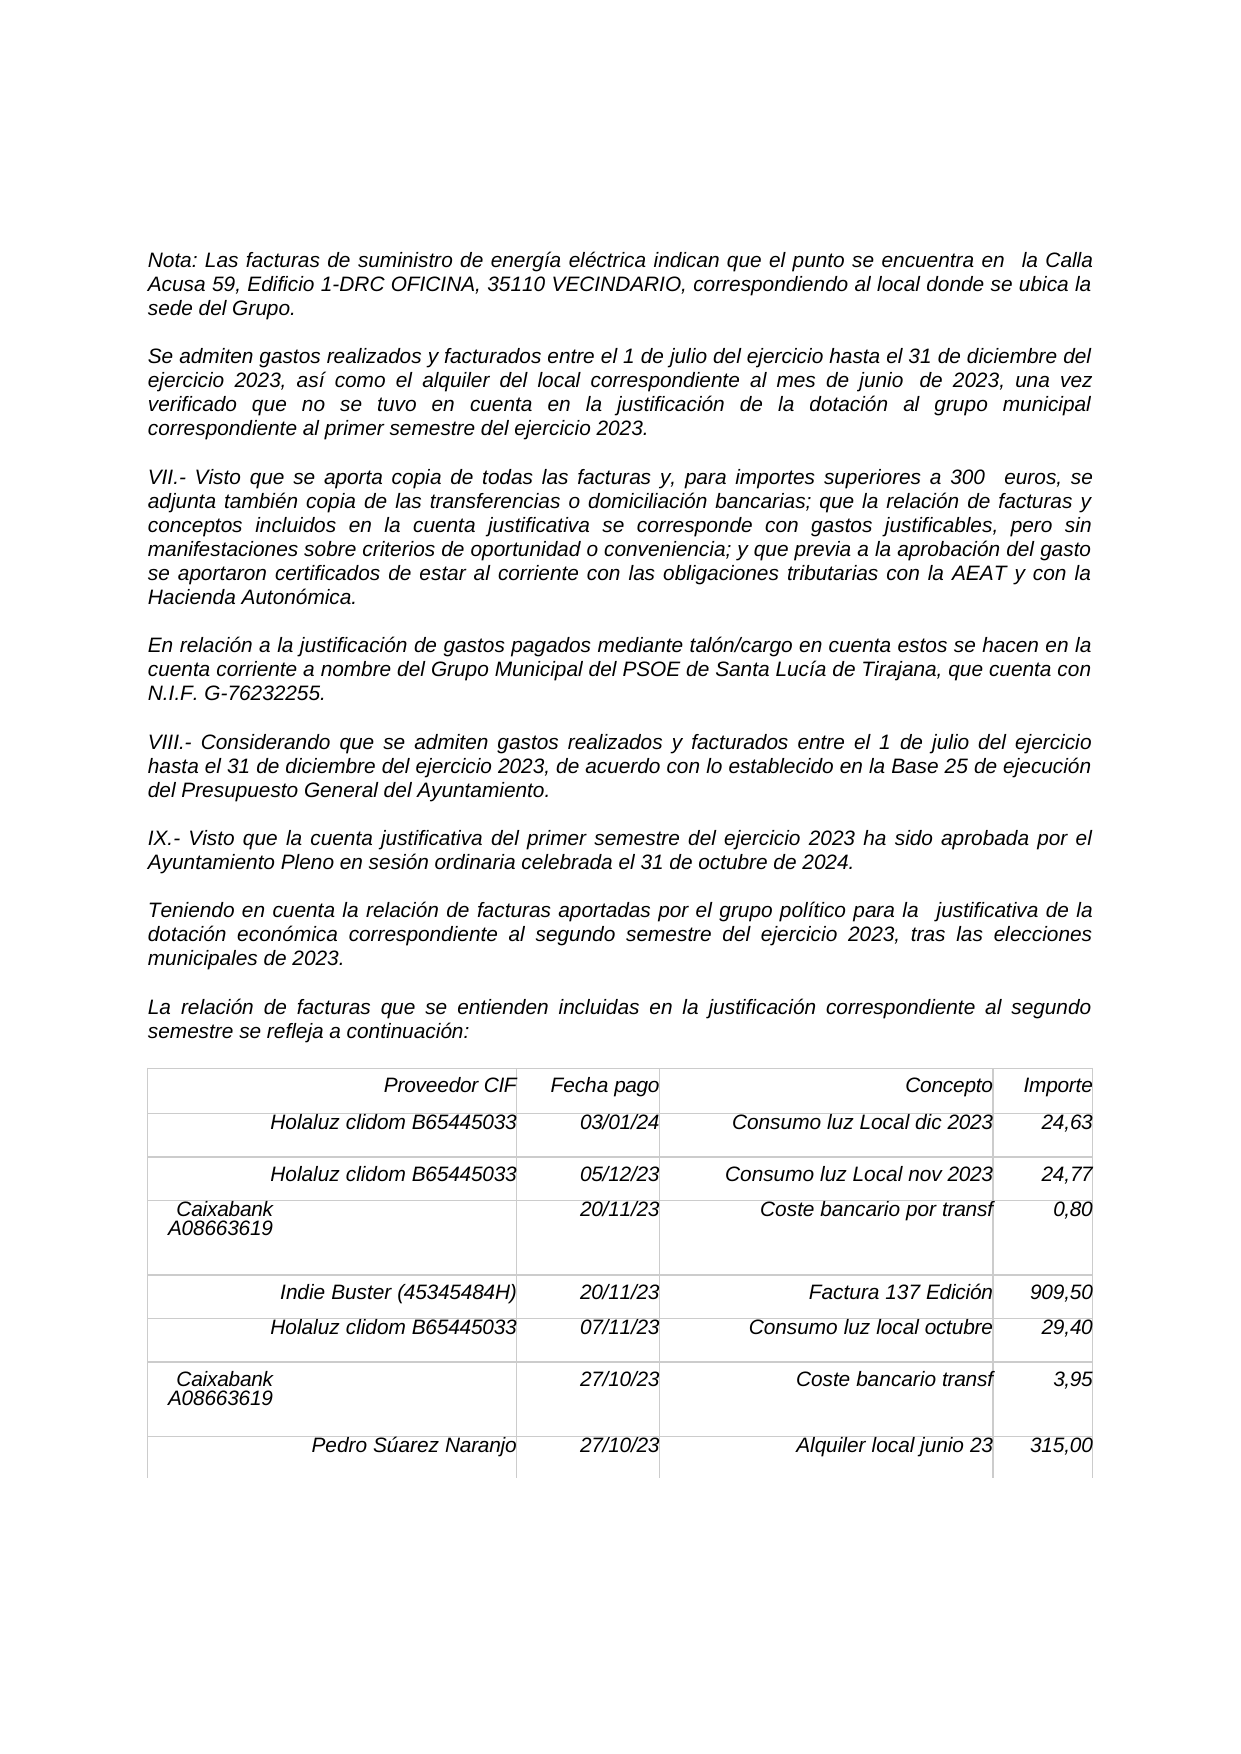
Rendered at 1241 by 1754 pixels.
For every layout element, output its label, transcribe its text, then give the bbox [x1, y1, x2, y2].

table_cell Pedro Súarez Naranjo [148, 1437, 516, 1478]
text Teniendo en cuenta la relación de facturas aportadas por el grupo político para la justificativa de la dotación económica correspondiente al segundo semestre del ejercicio 2023, tras las elecciones municipales de 2023. [148, 898, 1093, 970]
table_cell Coste bancario transf [660, 1363, 992, 1436]
table_cell 27/10/23 [517, 1437, 659, 1478]
table_cell Holaluz clidom B65445033 [148, 1114, 516, 1156]
table_cell 0,80 [994, 1201, 1092, 1274]
table_cell Coste bancario por transf [660, 1201, 992, 1274]
table_cell 315,00 [994, 1437, 1092, 1478]
table_cell 24,77 [994, 1158, 1092, 1199]
table_cell 20/11/23 [517, 1201, 659, 1274]
table_cell 29,40 [994, 1319, 1092, 1361]
text VIII.- Considerando que se admiten gastos realizados y facturados entre el 1 de julio del ejercicio hasta el 31 de diciembre del ejercicio 2023, de acuerdo con lo establecido en la Base 25 de ejecución del Presupuesto General del Ayuntamiento. [148, 730, 1093, 802]
table_cell 24,63 [994, 1114, 1092, 1156]
table_cell 07/11/23 [517, 1319, 659, 1361]
table_cell 909,50 [994, 1276, 1092, 1318]
table_cell Caixabank A08663619 [148, 1201, 516, 1274]
text IX.- Visto que la cuenta justificativa del primer semestre del ejercicio 2023 ha sido aprobada por el Ayuntamiento Pleno en sesión ordinaria celebrada el 31 de octubre de 2024. [148, 826, 1093, 874]
table_cell Holaluz clidom B65445033 [148, 1158, 516, 1199]
table_cell 03/01/24 [517, 1114, 659, 1156]
table_cell Indie Buster (45345484H) [148, 1276, 516, 1318]
table_cell 27/10/23 [517, 1363, 659, 1436]
table_header Concepto [660, 1069, 992, 1113]
table_header Importe [994, 1069, 1092, 1113]
text En relación a la justificación de gastos pagados mediante talón/cargo en cuenta estos se hacen en la cuenta corriente a nombre del Grupo Municipal del PSOE de Santa Lucía de Tirajana, que cuenta con N.I.F. G-76232255. [148, 633, 1093, 705]
table_cell Holaluz clidom B65445033 [148, 1319, 516, 1361]
table_cell 05/12/23 [517, 1158, 659, 1199]
table_cell 3,95 [994, 1363, 1092, 1436]
table_cell Consumo luz local octubre [660, 1319, 992, 1361]
text Nota: Las facturas de suministro de energía eléctrica indican que el punto se encuentra en la Calla Acusa 59, Edificio 1-DRC OFICINA, 35110 VECINDARIO, correspondiendo al local donde se ubica la sede del Grupo. [148, 248, 1093, 319]
table_cell 20/11/23 [517, 1276, 659, 1318]
table_cell Consumo luz Local dic 2023 [660, 1114, 992, 1156]
text La relación de facturas que se entienden incluidas en la justificación correspondiente al segundo semestre se refleja a continuación: [148, 995, 1093, 1043]
table_cell Consumo luz Local nov 2023 [660, 1158, 992, 1199]
table_header Proveedor CIF [148, 1069, 516, 1113]
table_cell Factura 137 Edición [660, 1276, 992, 1318]
text VII.- Visto que se aporta copia de todas las facturas y, para importes superiores a 300 euros, se adjunta también copia de las transferencias o domiciliación bancarias; que la relación de facturas y conceptos incluidos en la cuenta justificativa se corresponde con gastos justificables, pero sin manifestaciones sobre criterios de oportunidad o conveniencia; y que previa a la aprobación del gasto se aportaron certificados de estar al corriente con las obligaciones tributarias con la AEAT y con la Hacienda Autonómica. [148, 465, 1093, 608]
text Se admiten gastos realizados y facturados entre el 1 de julio del ejercicio hasta el 31 de diciembre del ejercicio 2023, así como el alquiler del local correspondiente al mes de junio de 2023, una vez verificado que no se tuvo en cuenta en la justificación de la dotación al grupo municipal correspondiente al primer semestre del ejercicio 2023. [148, 344, 1093, 440]
table_header Fecha pago [517, 1069, 659, 1113]
table_cell Caixabank A08663619 [148, 1363, 516, 1436]
table_cell Alquiler local junio 23 [660, 1437, 992, 1478]
